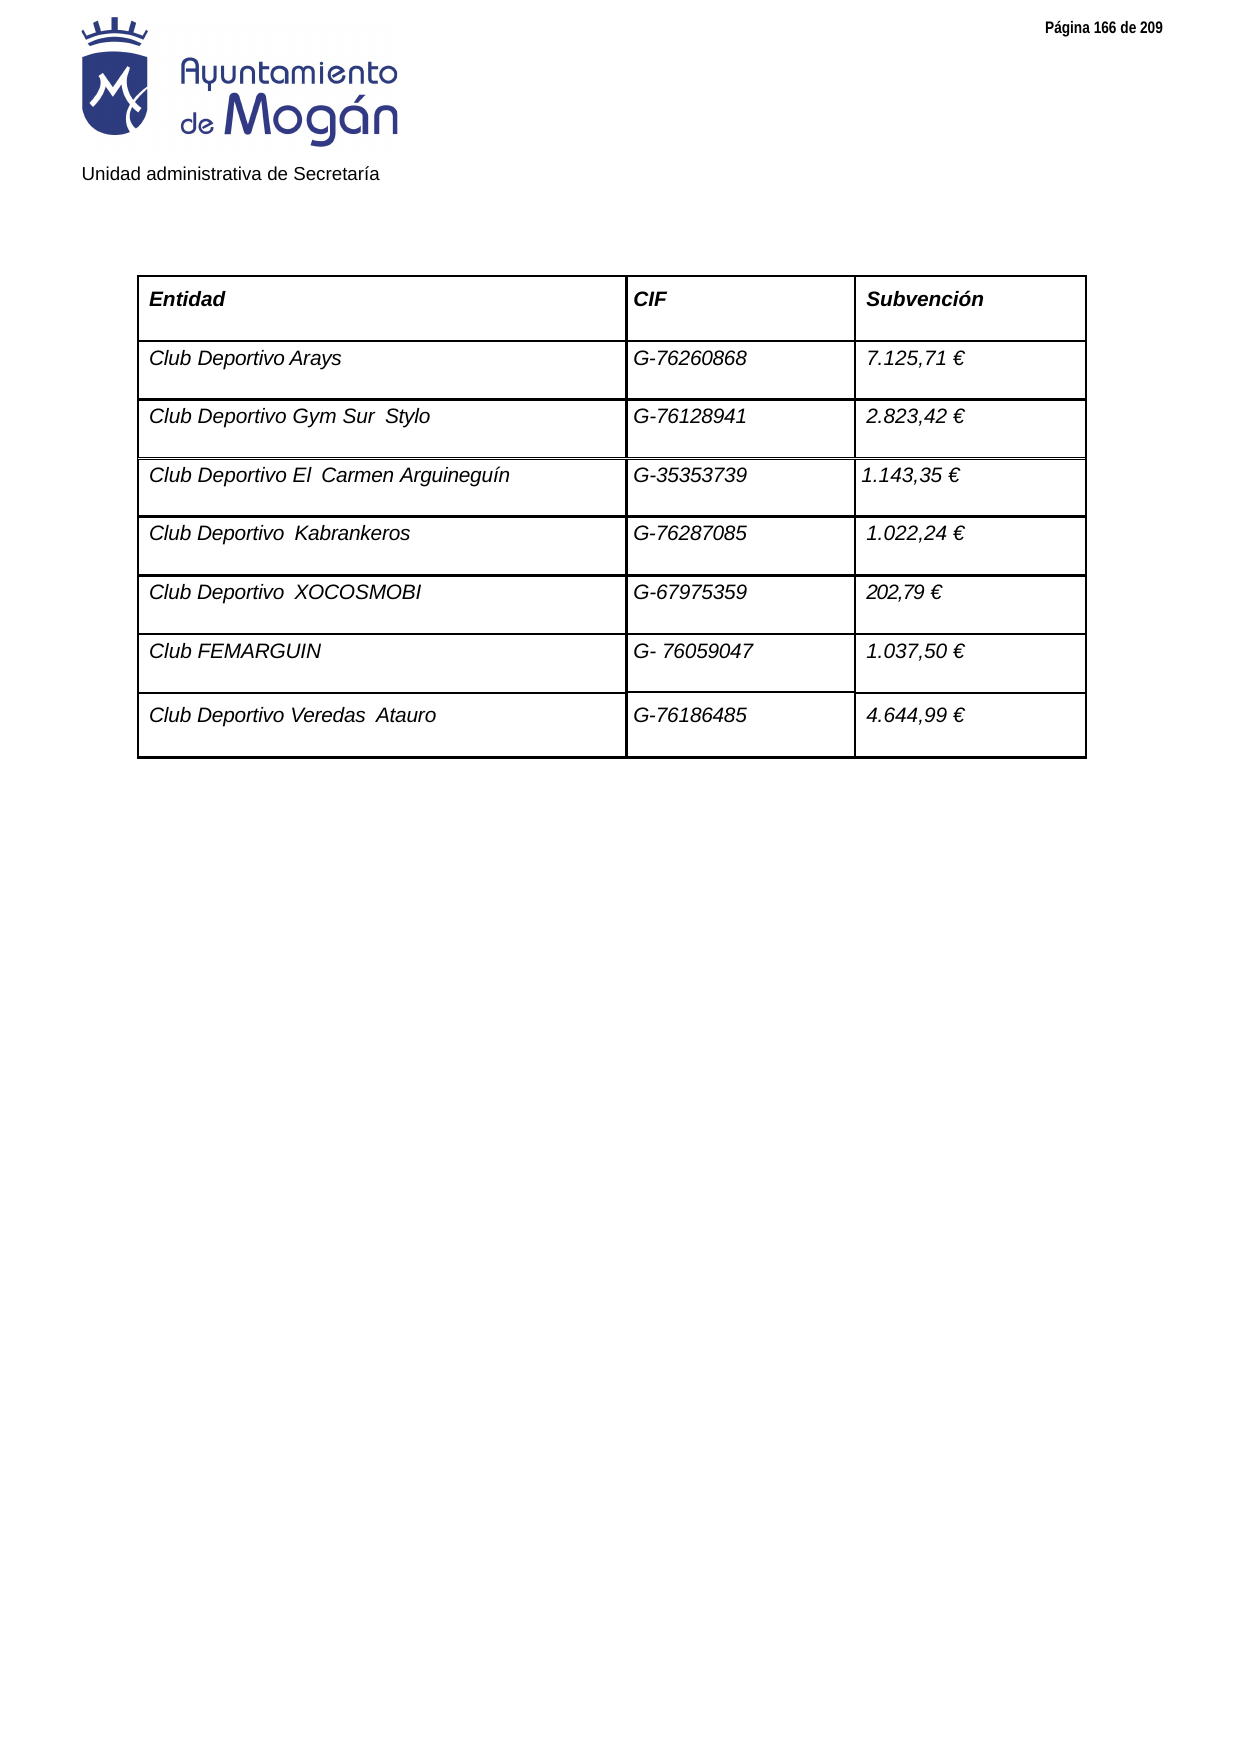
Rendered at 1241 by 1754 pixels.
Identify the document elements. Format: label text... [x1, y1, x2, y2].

picture [81, 17, 398, 153]
table_cell G-76260868 [628, 342, 854, 398]
table_cell G-76128941 [628, 401, 854, 457]
table_cell G-76186485 [628, 693, 854, 756]
table_cell Club FEMARGUIN [139, 635, 625, 691]
table_header Entidad [139, 277, 625, 339]
table_header CIF [628, 277, 854, 339]
table_cell G-76287085 [628, 518, 854, 574]
table_cell 1.022,24 € [856, 518, 1085, 574]
table_cell 1.143,35 € [856, 460, 1085, 515]
table_cell 7.125,71 € [856, 342, 1085, 398]
table_cell Club Deportivo XOCOSMOBI [139, 577, 625, 633]
table_header Subvención [856, 277, 1085, 339]
table_cell 202,79 € [856, 577, 1085, 633]
table_cell G- 76059047 [628, 635, 854, 691]
table_cell G-67975359 [628, 577, 854, 633]
table_cell 2.823,42 € [856, 401, 1085, 457]
table_cell Club Deportivo Arays [139, 342, 625, 398]
table_cell G-35353739 [628, 460, 854, 515]
table_cell Club Deportivo El Carmen Arguineguín [139, 460, 625, 515]
table_cell Club Deportivo Kabrankeros [139, 518, 625, 574]
table_cell Club Deportivo Veredas Atauro [139, 694, 625, 756]
table_cell 4.644,99 € [856, 694, 1085, 756]
table_cell 1.037,50 € [856, 635, 1085, 691]
table_cell Club Deportivo Gym Sur Stylo [139, 401, 625, 457]
